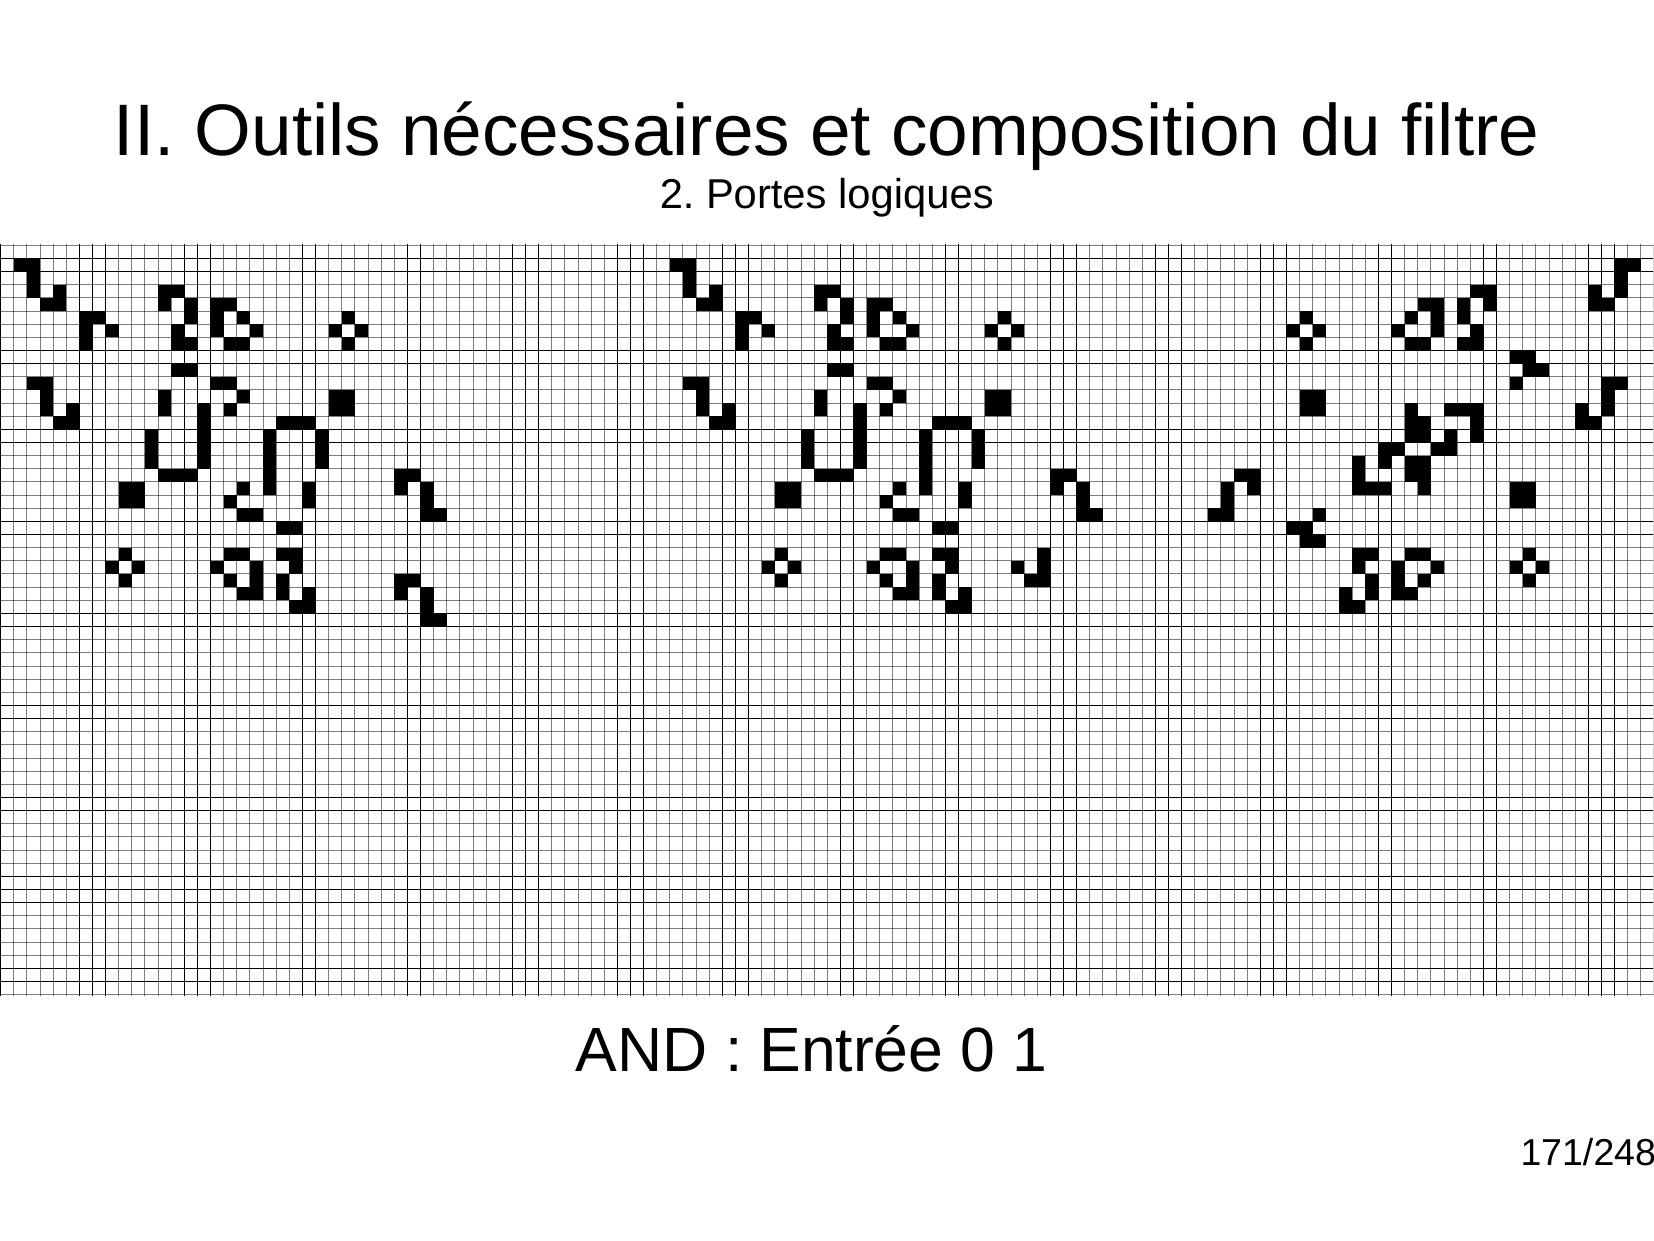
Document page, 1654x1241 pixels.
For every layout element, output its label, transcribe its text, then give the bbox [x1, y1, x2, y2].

text_box AND : Entrée 0 1 [561, 1008, 1063, 1093]
text_box <number>/248 [1505, 1124, 1654, 1182]
title II. Outils nécessaires et composition du filtre 2. Portes logiques [82, 49, 1572, 257]
picture [0, 244, 1654, 996]
